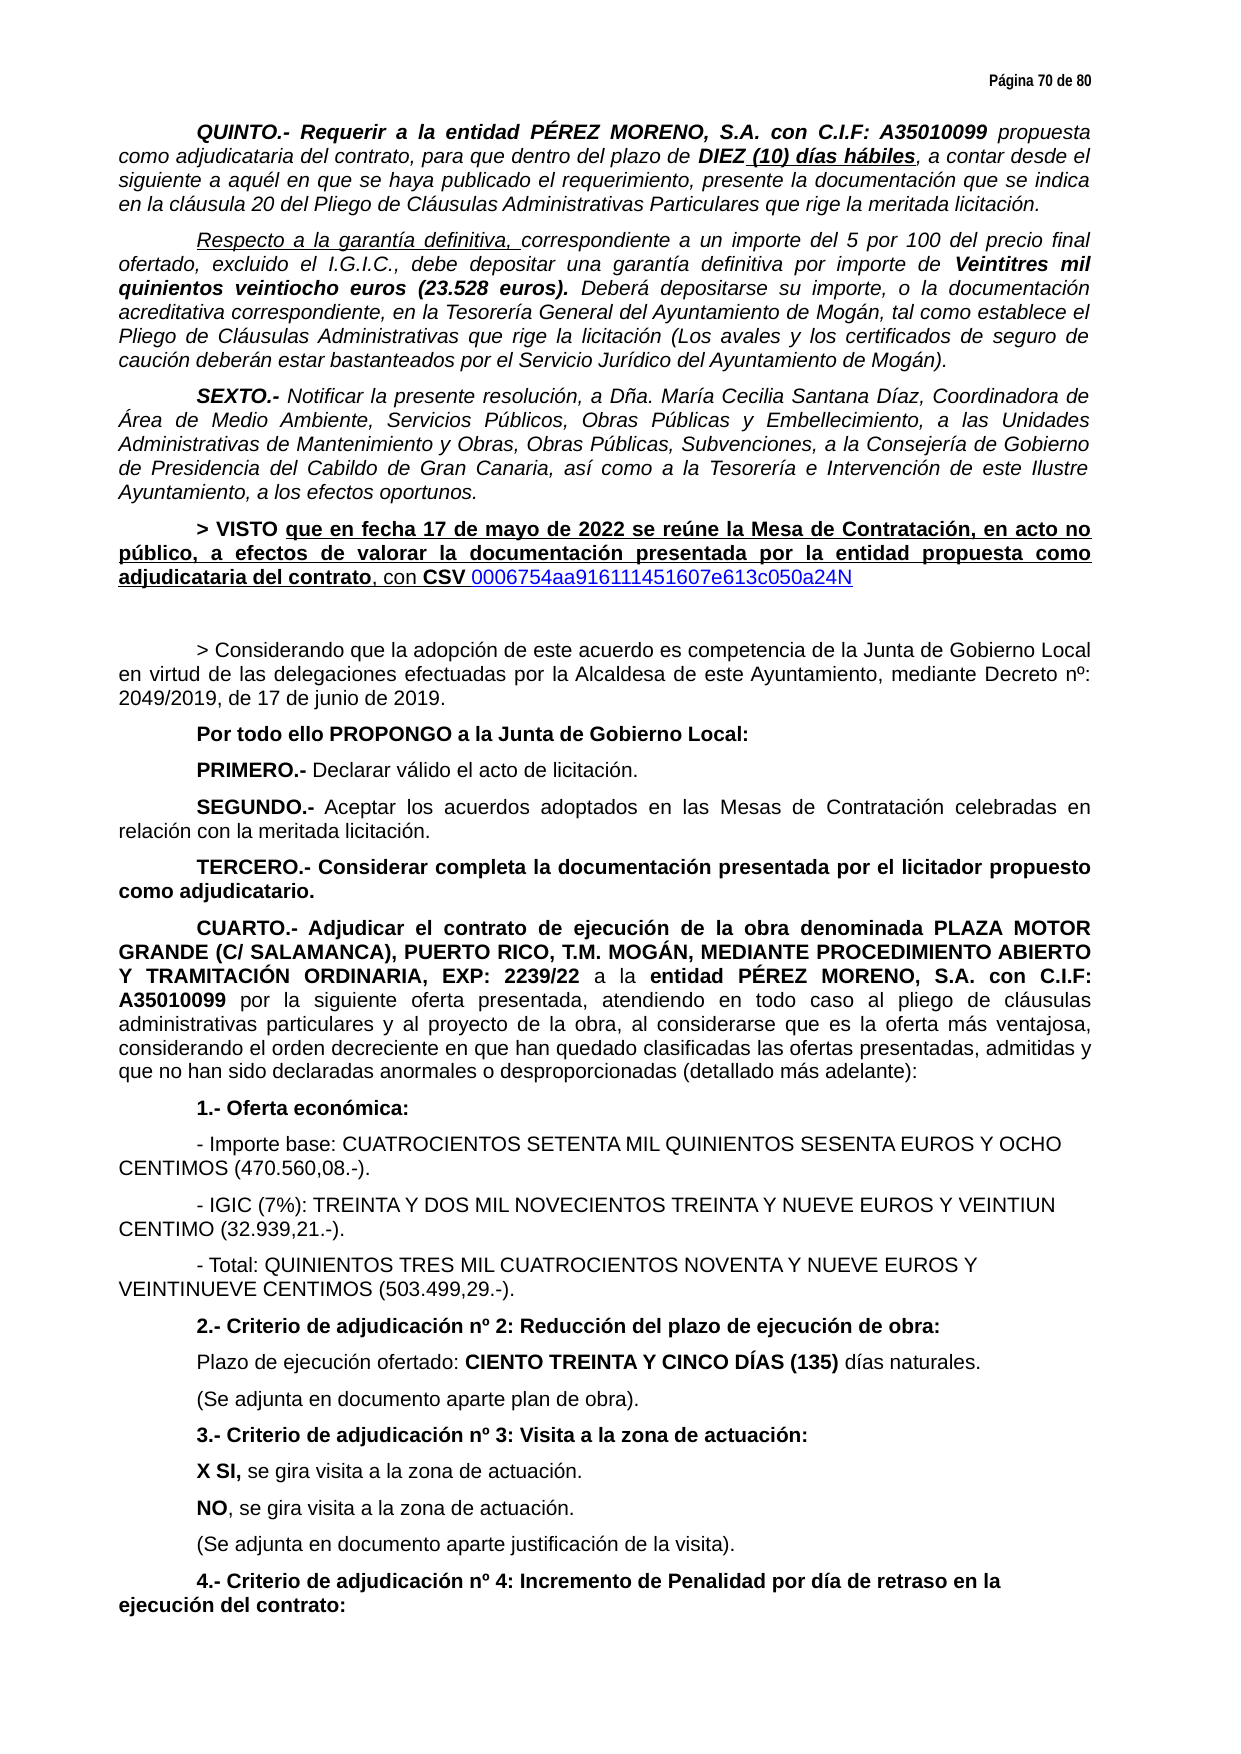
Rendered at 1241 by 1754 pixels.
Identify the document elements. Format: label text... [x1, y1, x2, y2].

text (Se adjunta en documento aparte justificación de la visita). [118, 1532, 1092, 1556]
text TERCERO.- Considerar completa la documentación presentada por el licitador propuesto como adjudicatario. [118, 855, 1092, 903]
text - Importe base: CUATROCIENTOS SETENTA MIL QUINIENTOS SESENTA EUROS Y OCHO CENTIMOS (470.560,08.-). [118, 1132, 1092, 1180]
text 1.- Oferta económica: [118, 1096, 1092, 1120]
text Respecto a la garantía definitiva, correspondiente a un importe del 5 por 100 del precio final ofertado, excluido el I.G.I.C., debe depositar una garantía definitiva por importe de Veintitres mil quinientos veintiocho euros (23.528 euros). Deberá depositarse su importe, o la documentación acreditativa correspondiente, en la Tesorería General del Ayuntamiento de Mogán, tal como establece el Pliego de Cláusulas Administrativas que rige la licitación (Los avales y los certificados de seguro de caución deberán estar bastanteados por el Servicio Jurídico del Ayuntamiento de Mogán). [118, 228, 1092, 372]
text PRIMERO.- Declarar válido el acto de licitación. [118, 758, 1092, 782]
text Por todo ello PROPONGO a la Junta de Gobierno Local: [118, 722, 1092, 746]
text > Considerando que la adopción de este acuerdo es competencia de la Junta de Gobierno Local en virtud de las delegaciones efectuadas por la Alcaldesa de este Ayuntamiento, mediante Decreto nº: 2049/2019, de 17 de junio de 2019. [118, 637, 1092, 709]
text SEXTO.- Notificar la presente resolución, a Dña. María Cecilia Santana Díaz, Coordinadora de Área de Medio Ambiente, Servicios Públicos, Obras Públicas y Embellecimiento, a las Unidades Administrativas de Mantenimiento y Obras, Obras Públicas, Subvenciones, a la Consejería de Gobierno de Presidencia del Cabildo de Gran Canaria, así como a la Tesorería e Intervención de este Ilustre Ayuntamiento, a los efectos oportunos. [118, 384, 1092, 504]
text (Se adjunta en documento aparte plan de obra). [118, 1386, 1092, 1410]
text adjudicataria del contrato, con CSV 0006754aa916111451607e613c050a24N [118, 563, 1092, 588]
text NO, se gira visita a la zona de actuación. [118, 1496, 1092, 1520]
text 3.- Criterio de adjudicación nº 3: Visita a la zona de actuación: [118, 1423, 1092, 1447]
text X SI, se gira visita a la zona de actuación. [118, 1459, 1092, 1483]
text - Total: QUINIENTOS TRES MIL CUATROCIENTOS NOVENTA Y NUEVE EUROS Y VEINTINUEVE CENTIMOS (503.499,29.-). [118, 1253, 1092, 1301]
text - IGIC (7%): TREINTA Y DOS MIL NOVECIENTOS TREINTA Y NUEVE EUROS Y VEINTIUN CENTIMO (32.939,21.-). [118, 1193, 1092, 1241]
text > VISTO que en fecha 17 de mayo de 2022 se reúne la Mesa de Contratación, en acto no público, a efectos de valorar la documentación presentada por la entidad propuesta como [118, 517, 1092, 562]
text SEGUNDO.- Aceptar los acuerdos adoptados en las Mesas de Contratación celebradas en relación con la meritada licitación. [118, 795, 1092, 843]
text QUINTO.- Requerir a la entidad PÉREZ MORENO, S.A. con C.I.F: A35010099 propuesta como adjudicataria del contrato, para que dentro del plazo de DIEZ (10) días hábiles, a contar desde el siguiente a aquél en que se haya publicado el requerimiento, presente la documentación que se indica en la cláusula 20 del Pliego de Cláusulas Administrativas Particulares que rige la meritada licitación. [118, 120, 1092, 216]
text 4.- Criterio de adjudicación nº 4: Incremento de Penalidad por día de retraso en la ejecución del contrato: [118, 1569, 1092, 1617]
text Plazo de ejecución ofertado: CIENTO TREINTA Y CINCO DÍAS (135) días naturales. [118, 1350, 1092, 1374]
text CUARTO.- Adjudicar el contrato de ejecución de la obra denominada PLAZA MOTOR GRANDE (C/ SALAMANCA), PUERTO RICO, T.M. MOGÁN, MEDIANTE PROCEDIMIENTO ABIERTO Y TRAMITACIÓN ORDINARIA, EXP: 2239/22 a la entidad PÉREZ MORENO, S.A. con C.I.F: A35010099 por la siguiente oferta presentada, atendiendo en todo caso al pliego de cláusulas administrativas particulares y al proyecto de la obra, al considerarse que es la oferta más ventajosa, considerando el orden decreciente en que han quedado clasificadas las ofertas presentadas, admitidas y que no han sido declaradas anormales o desproporcionadas (detallado más adelante): [118, 916, 1092, 1083]
text 2.- Criterio de adjudicación nº 2: Reducción del plazo de ejecución de obra: [118, 1313, 1092, 1337]
